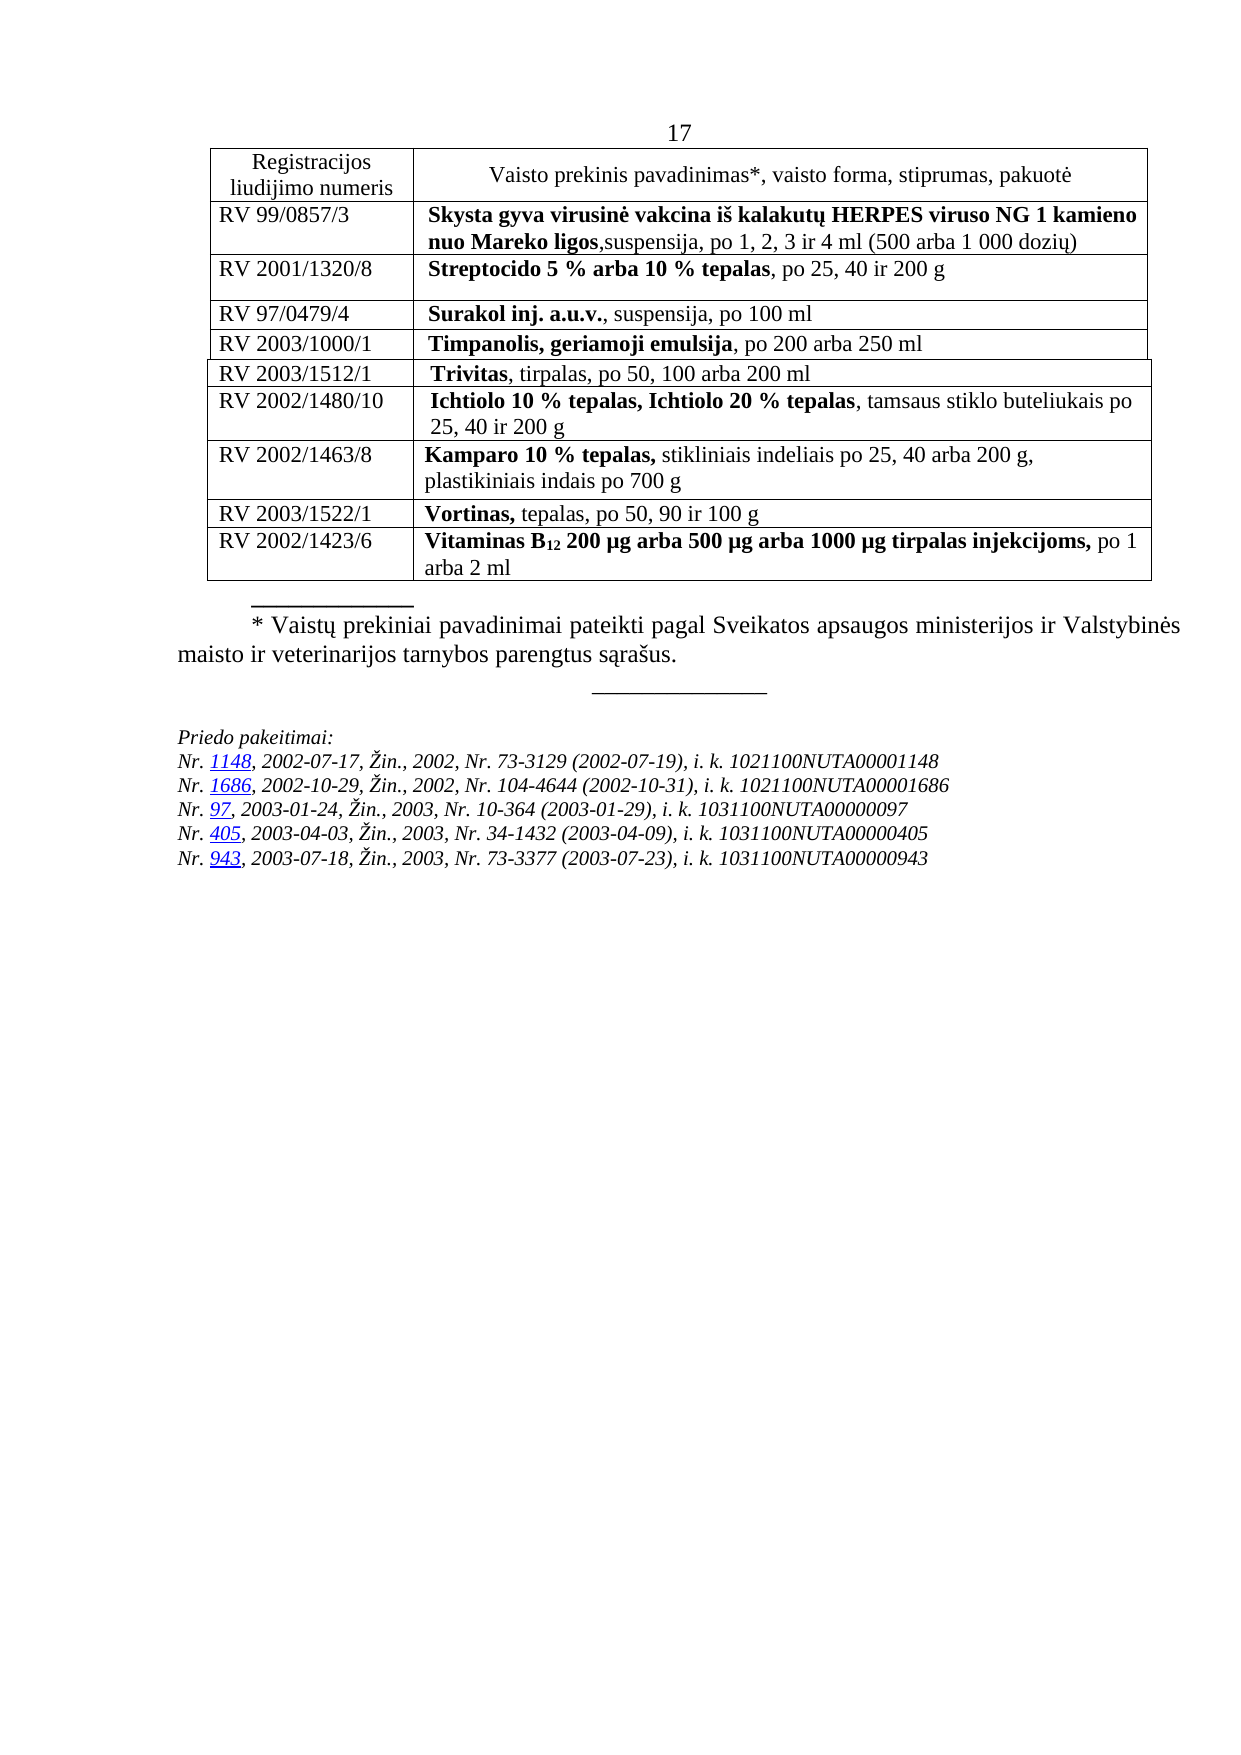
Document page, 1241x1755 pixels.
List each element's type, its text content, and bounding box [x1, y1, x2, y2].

text Nr. 1686, 2002-10-29, Žin., 2002, Nr. 104-4644 (2002-10-31), i. k. 1021100NUTA00001686 [177, 773, 1181, 797]
table_cell RV 2003/1512/1 [208, 360, 413, 386]
table_cell RV 2001/1320/8 [211, 255, 413, 300]
table_cell RV 2002/1480/10 [208, 387, 413, 440]
table_cell timpanolis, geriamoji emulsija, po 200 arba 250 ml [414, 330, 1147, 358]
table_cell RV 2002/1463/8 [208, 441, 413, 499]
table_cell Skysta gyva virusinė vakcina iš kalakutų HERPES viruso NG 1 kamieno nuo Mareko ligos,suspensija, po 1, 2, 3 ir 4 ml (500 arba 1 000 dozių) [414, 202, 1147, 254]
table_cell RV 99/0857/3 [211, 202, 413, 254]
text _____________ [177, 581, 1181, 610]
table_cell Trivitas, tirpalas, po 50, 100 arba 200 ml [414, 360, 1151, 386]
table_cell Streptocido 5 % arba 10 % tepalas, po 25, 40 ir 200 g [414, 255, 1147, 300]
table_cell RV 2003/1522/1 [208, 500, 413, 527]
table_cell Vitaminas B12 200 μg arba 500 μg arba 1000 μg tirpalas injekcijoms, po 1 arba 2 ml [414, 528, 1151, 580]
text * Vaistų prekiniai pavadinimai pateikti pagal Sveikatos apsaugos ministerijos ir Valstybinės maisto ir veterinarijos tarnybos parengtus sąrašus. [177, 610, 1181, 668]
table_cell RV 2002/1423/6 [208, 528, 413, 580]
table_cell Vortinas, tepalas, po 50, 90 ir 100 g [414, 500, 1151, 527]
text ______________ [177, 668, 1181, 696]
table_cell RV 97/0479/4 [211, 301, 413, 329]
text Nr. 405, 2003-04-03, Žin., 2003, Nr. 34-1432 (2003-04-09), i. k. 1031100NUTA00000405 [177, 821, 1181, 845]
text Nr. 97, 2003-01-24, Žin., 2003, Nr. 10-364 (2003-01-29), i. k. 1031100NUTA00000097 [177, 797, 1181, 821]
table_cell RV 2003/1000/1 [211, 330, 413, 358]
text Nr. 1148, 2002-07-17, Žin., 2002, Nr. 73-3129 (2002-07-19), i. k. 1021100NUTA00001148 [177, 749, 1181, 773]
table_header Registracijos liudijimo numeris [211, 149, 413, 201]
text Nr. 943, 2003-07-18, Žin., 2003, Nr. 73-3377 (2003-07-23), i. k. 1031100NUTA00000943 [177, 845, 1181, 869]
table_cell Ichtiolo 10 % tepalas, Ichtiolo 20 % tepalas, tamsaus stiklo buteliukais po 25, 40 ir 200 g [414, 387, 1151, 440]
table_cell Surakol inj. a.u.v., suspensija, po 100 ml [414, 301, 1147, 329]
text Priedo pakeitimai: [177, 725, 1181, 749]
table_cell Kamparo 10 % tepalas, stikliniais indeliais po 25, 40 arba 200 g, plastikiniais indais po 700 g [414, 441, 1151, 499]
table_header Vaisto prekinis pavadinimas*, vaisto forma, stiprumas, pakuotė [414, 149, 1147, 201]
